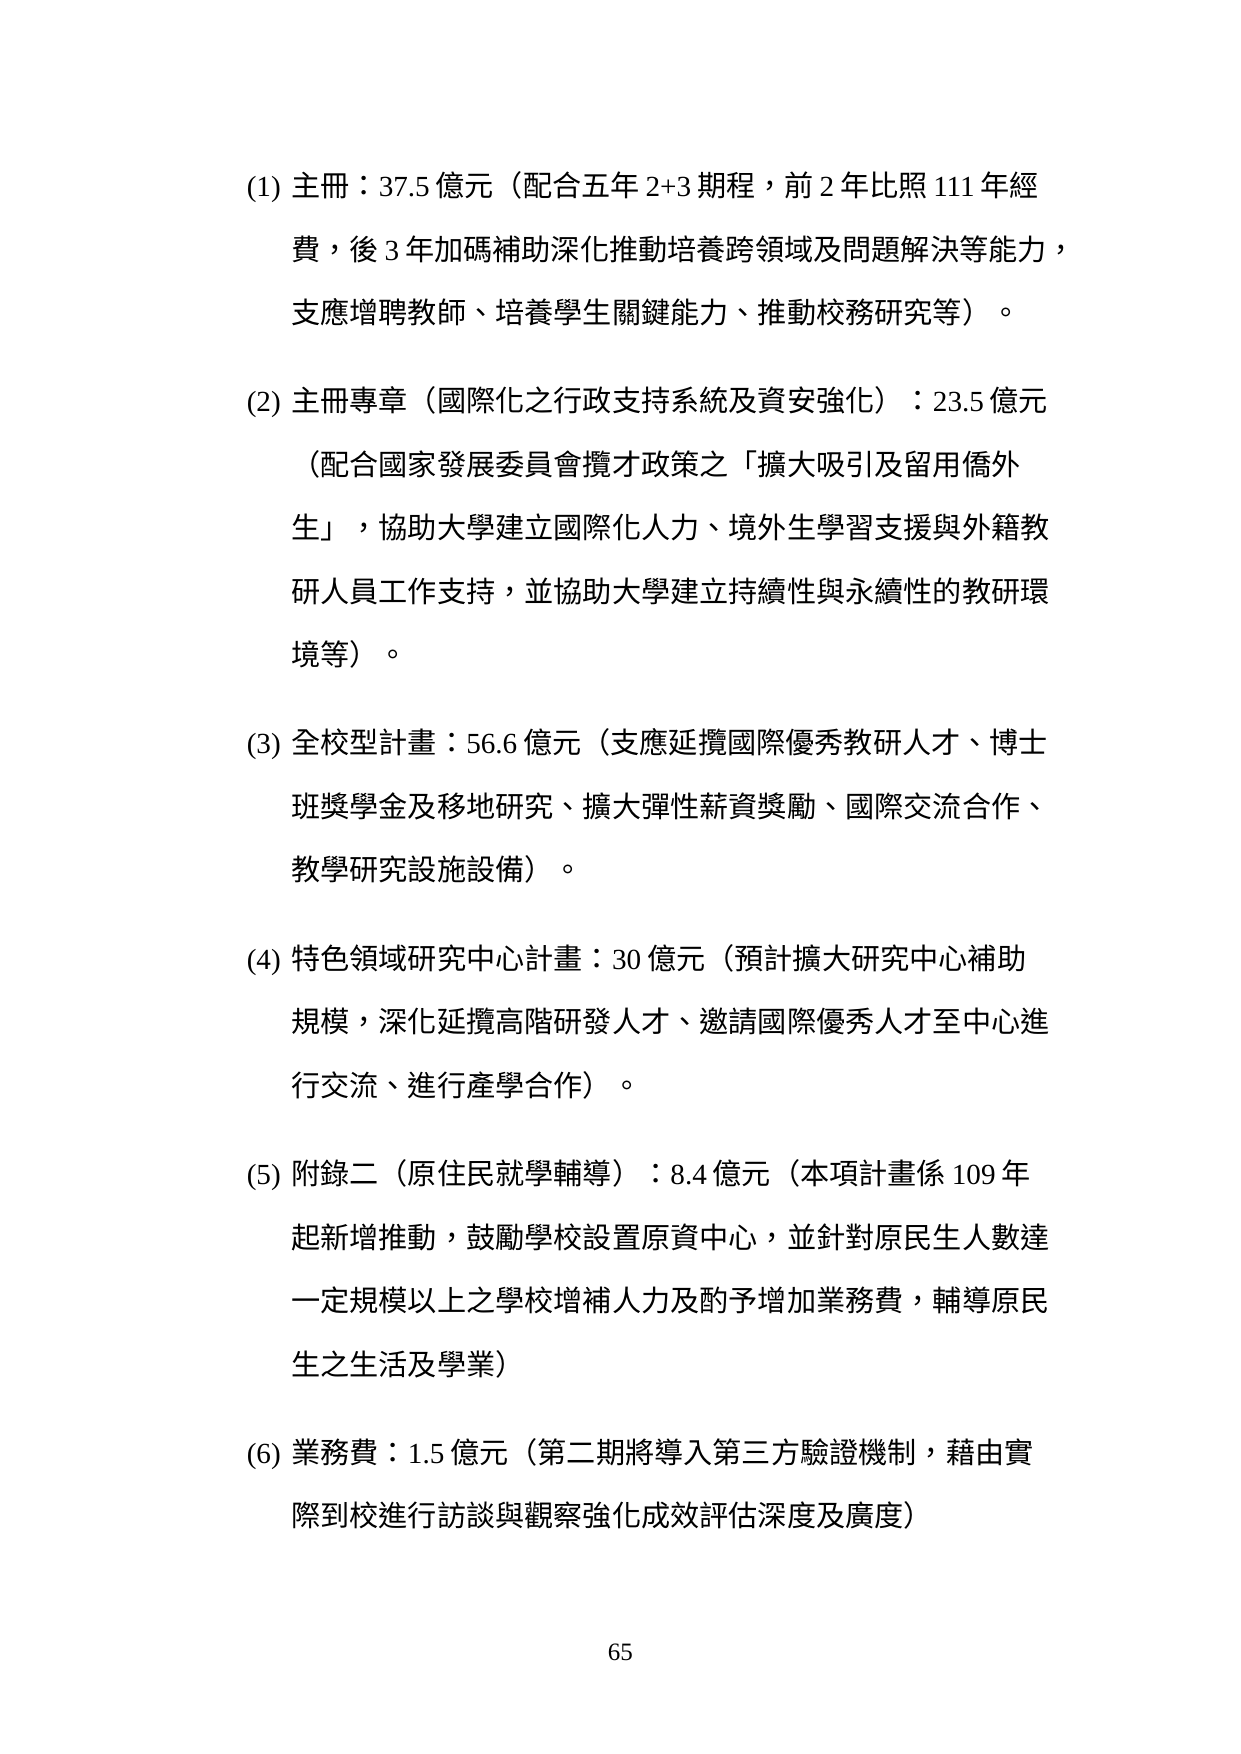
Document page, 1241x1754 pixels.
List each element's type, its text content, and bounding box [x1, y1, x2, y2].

subtitle 主冊專章（國際化之行政支持系統及資安強化）：23.5億元（配合國家發展委員會攬才政策之「擴大吸引及留用僑外生」，協助大學建立國際化人力、境外生學習支援與外籍教研人員工作支持，並協助大學建立持續性與永續性的教研環境等）。 [247, 378, 1053, 674]
subtitle 特色領域研究中心計畫：30億元（預計擴大研究中心補助規模，深化延攬高階研發人才、邀請國際優秀人才至中心進行交流、進行產學合作）。 [247, 935, 1053, 1104]
subtitle 主冊：37.5億元（配合五年2+3期程，前2年比照111年經費，後3年加碼補助深化推動培養跨領域及問題解決等能力，支應增聘教師、培養學生關鍵能力、推動校務研究等）。 [247, 163, 1053, 332]
subtitle 全校型計畫：56.6億元（支應延攬國際優秀教研人才、博士班獎學金及移地研究、擴大彈性薪資獎勵、國際交流合作、教學研究設施設備）。 [247, 720, 1053, 889]
subtitle 附錄二（原住民就學輔導）：8.4億元（本項計畫係109年起新增推動，鼓勵學校設置原資中心，並針對原民生人數達一定規模以上之學校增補人力及酌予增加業務費，輔導原民生之生活及學業） [247, 1151, 1053, 1383]
subtitle 業務費：1.5億元（第二期將導入第三方驗證機制，藉由實際到校進行訪談與觀察強化成效評估深度及廣度） [247, 1429, 1053, 1535]
